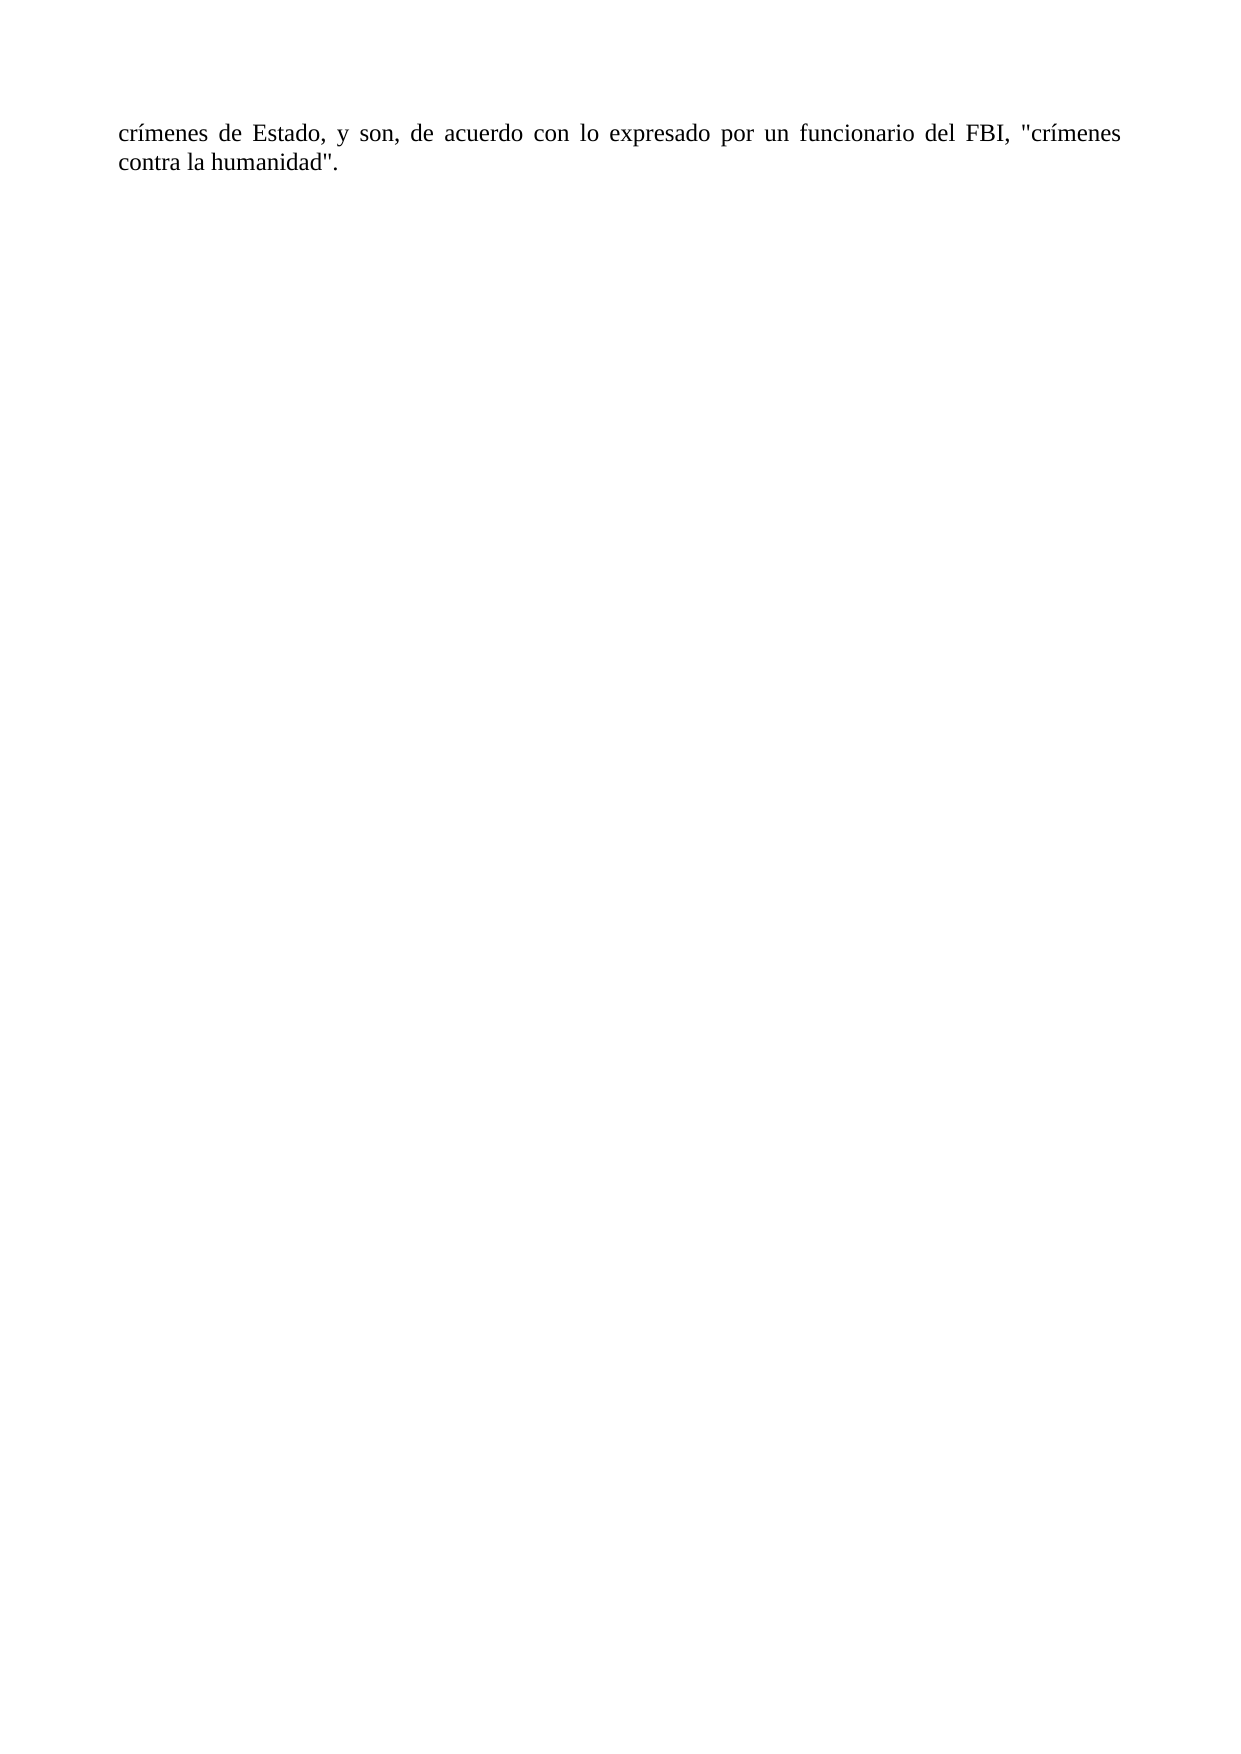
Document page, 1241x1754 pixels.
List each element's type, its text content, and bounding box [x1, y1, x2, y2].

text crímenes de Estado, y son, de acuerdo con lo expresado por un funcionario del FBI, "crímenes contra la humanidad". [118, 118, 1122, 176]
